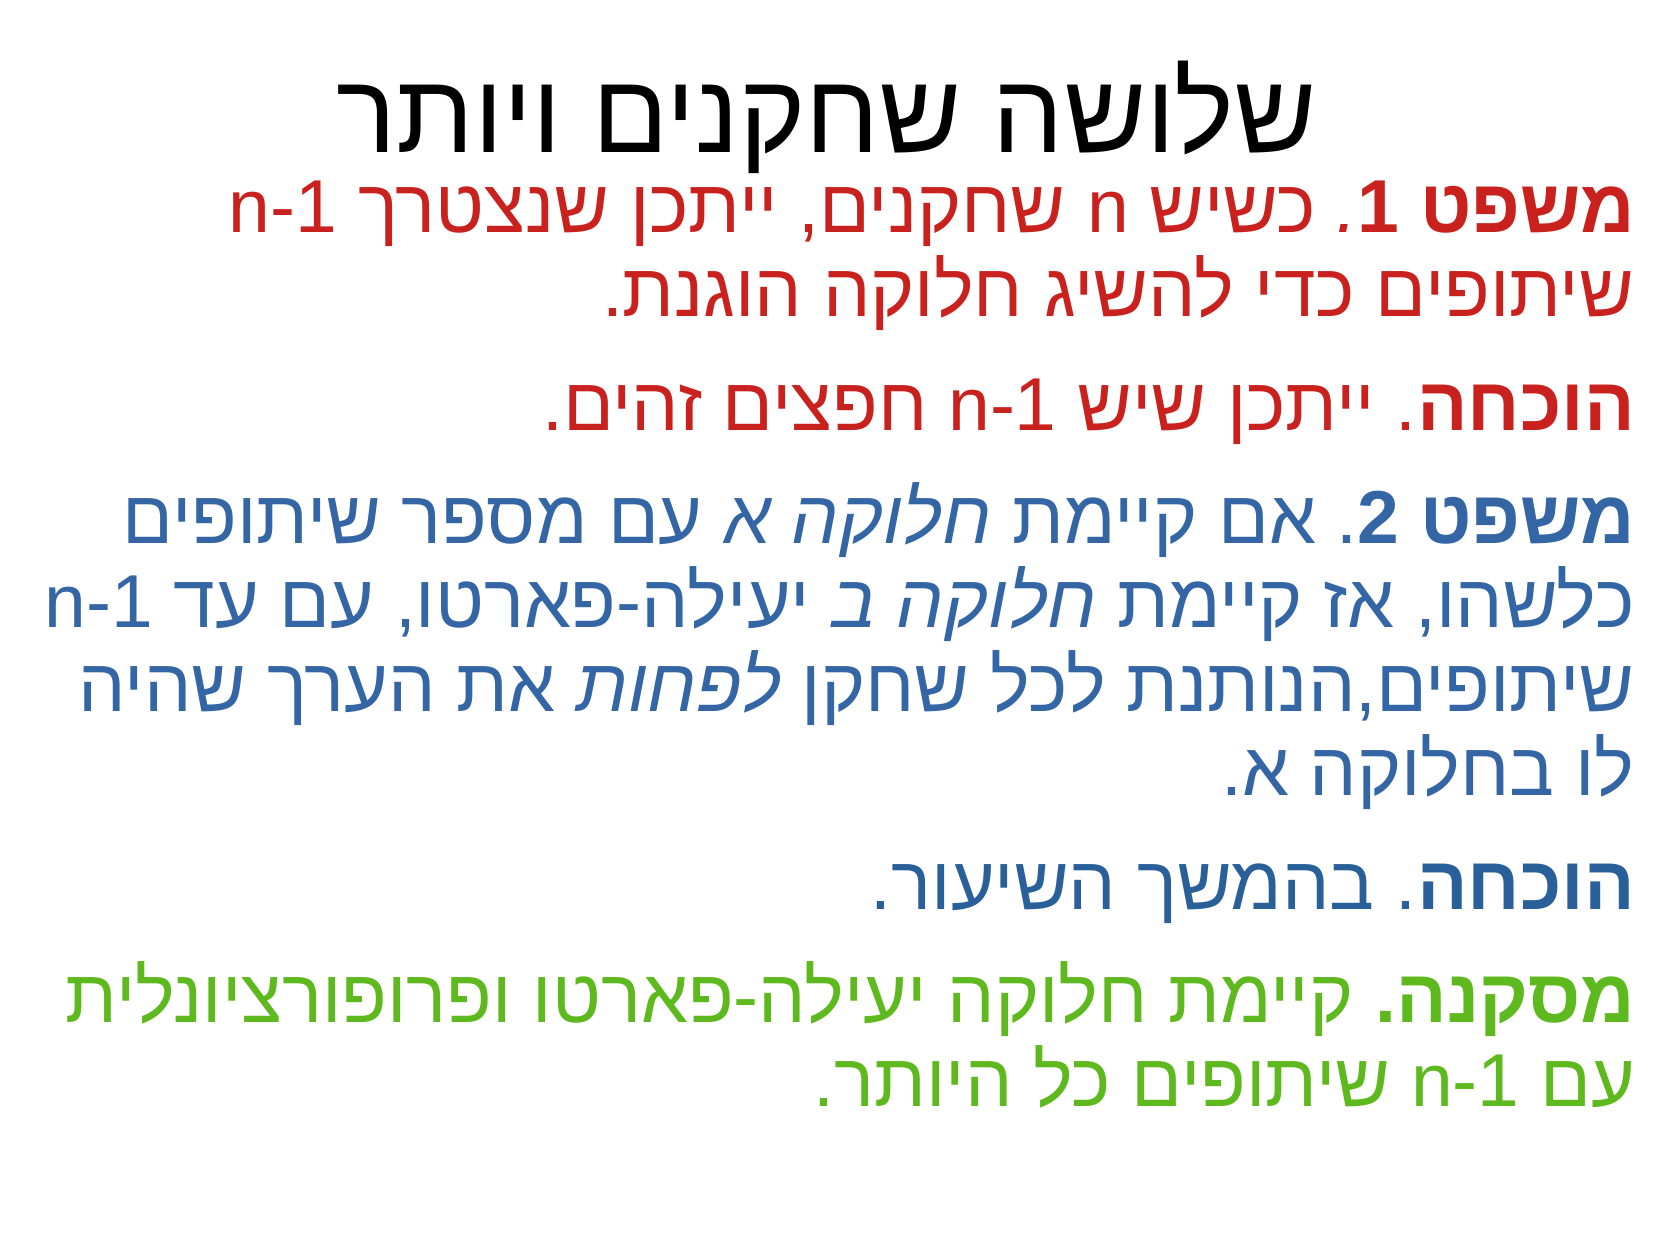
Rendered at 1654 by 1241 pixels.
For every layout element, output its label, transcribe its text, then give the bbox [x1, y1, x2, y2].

list משפט 1. כשיש n שחקנים, ייתכן שנצטרך n-1 שיתופים כדי להשיג חלוקה הוגנת. הוכחה. ייתכן שיש n-1 חפצים זהים. משפט 2. אם קיימת חלוקה א עם מספר שיתופים כלשהו, אז קיימת חלוקה ב יעילה-פארטו, עם עד n-1 שיתופים,הנותנת לכל שחקן לפחות את הערך שהיה לו בחלוקה א. הוכחה. בהמשך השיעור. מסקנה. קיימת חלוקה יעילה-פארטו ופרופורציונלית עם n-1 שיתופים כל היותר. [15, 165, 1636, 1241]
title שלושה שחקנים ויותר [0, 32, 1654, 196]
